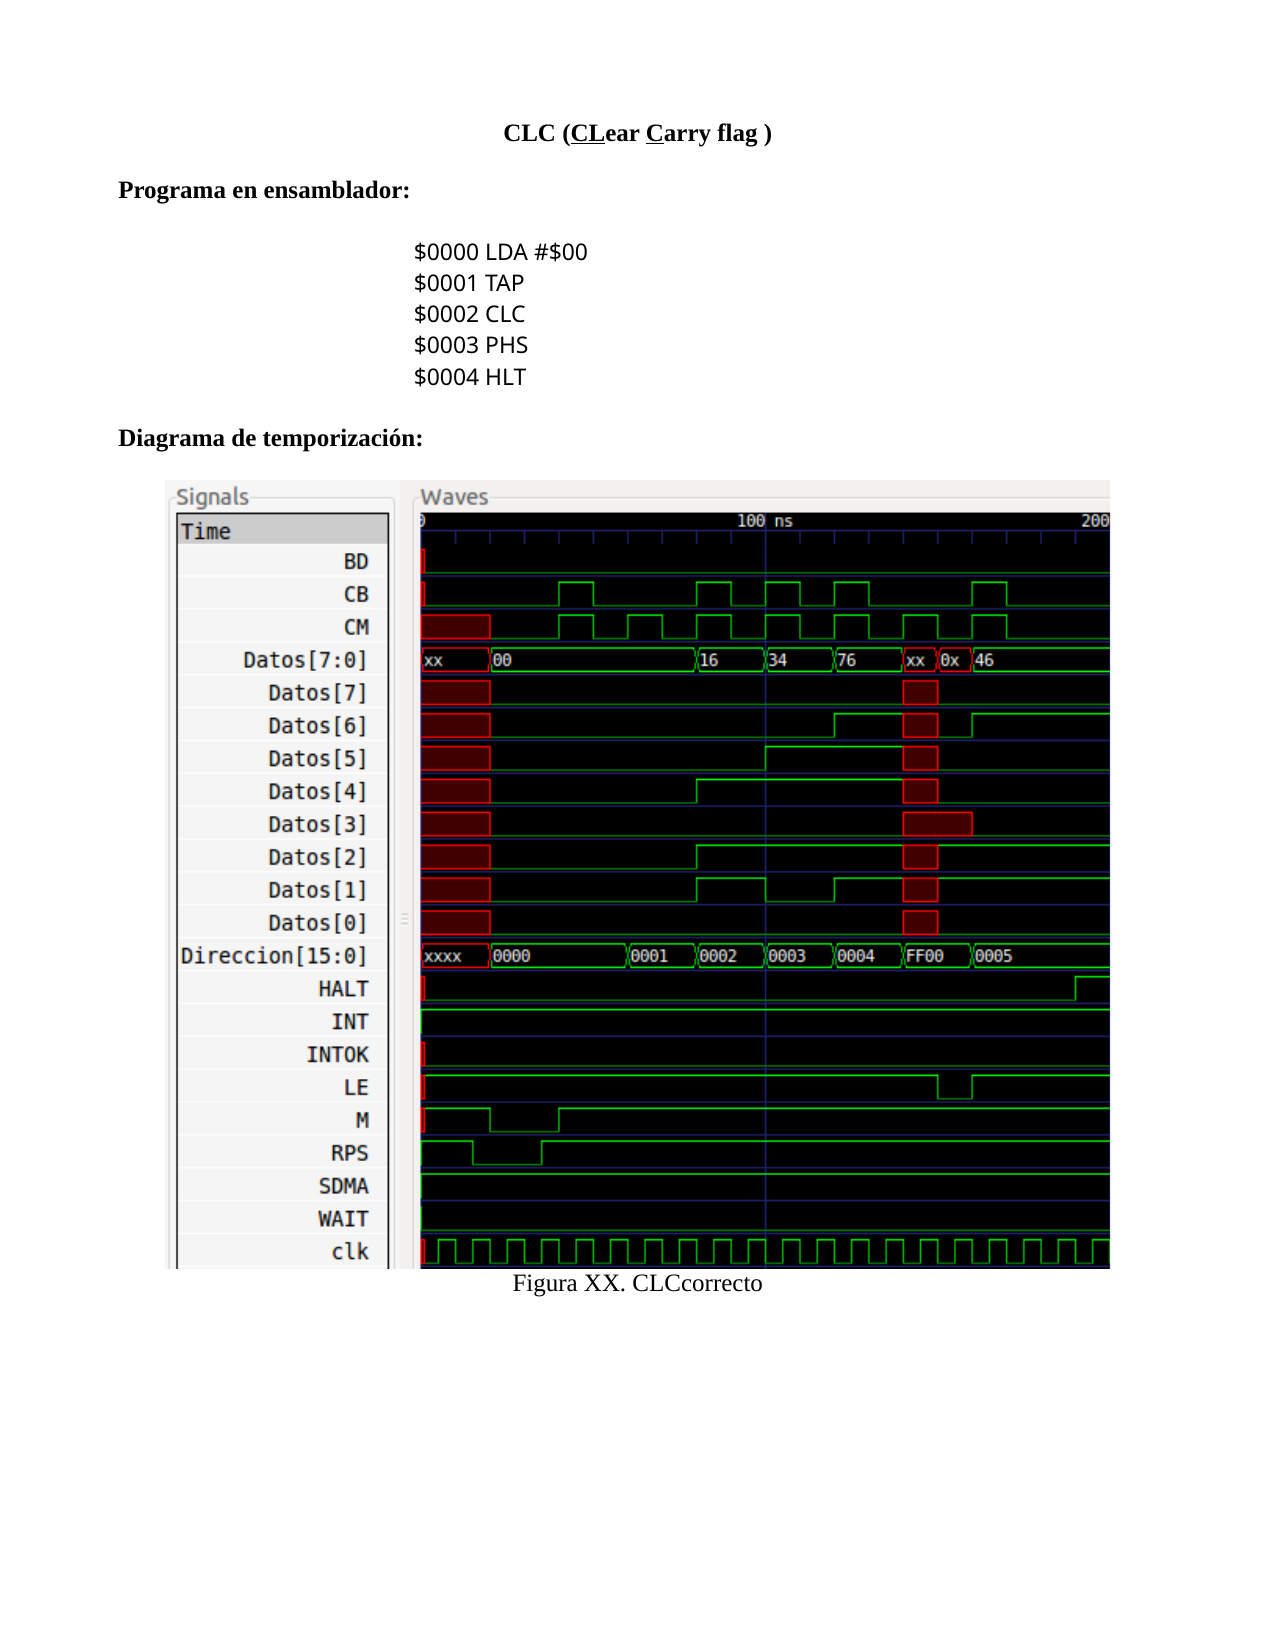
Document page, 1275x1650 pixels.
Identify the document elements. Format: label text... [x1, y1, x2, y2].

text Diagrama de temporización: [118, 423, 1157, 452]
text $0001 TAP [118, 267, 1157, 298]
text $0002 CLC [118, 298, 1157, 329]
text $0003 PHS [118, 329, 1157, 361]
text $0004 HLT [118, 361, 1157, 392]
text Programa en ensamblador: [118, 176, 1157, 204]
picture [165, 480, 1111, 1269]
text Figura XX. CLCcorrecto [118, 1269, 1157, 1297]
text $0000 LDA #$00 [118, 236, 1157, 267]
text CLC (CLear Carry flag ) [118, 118, 1157, 147]
